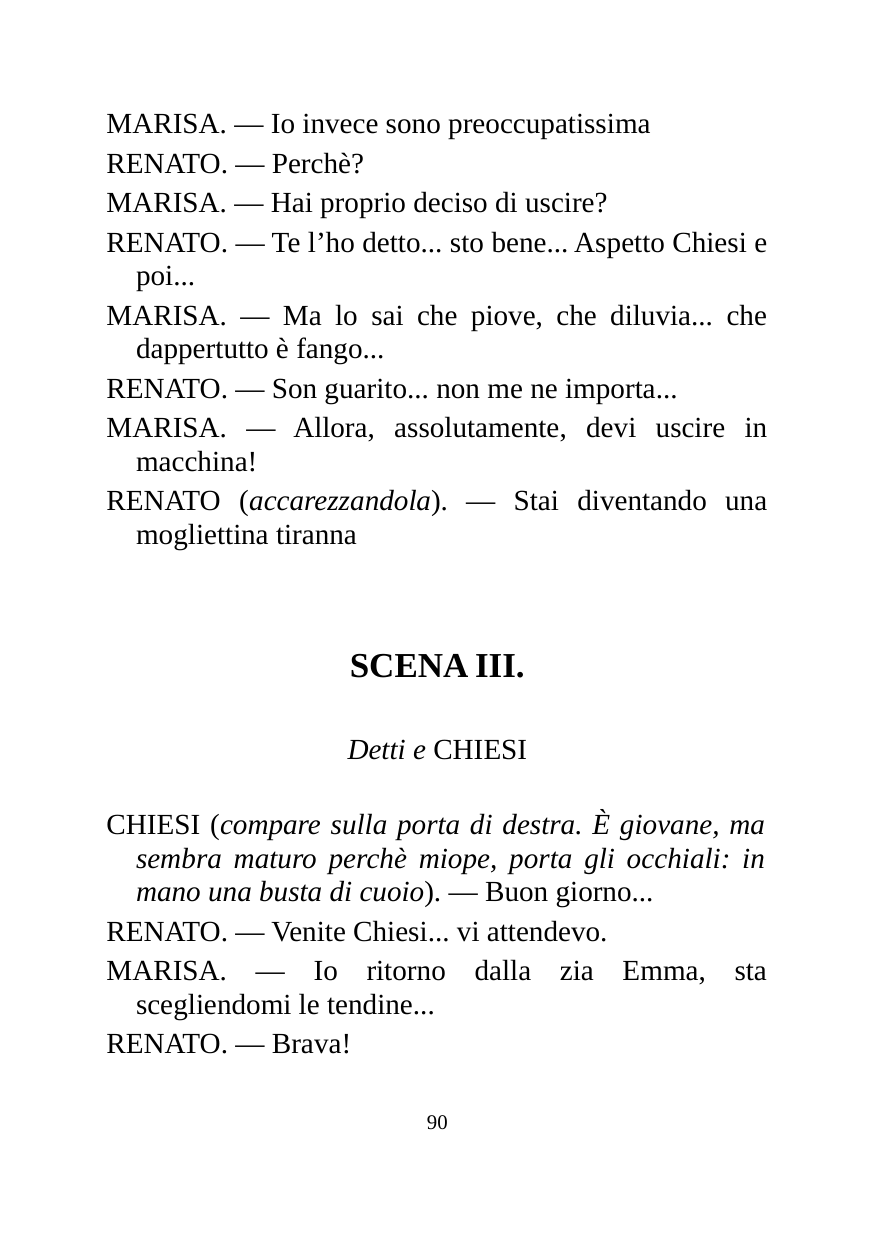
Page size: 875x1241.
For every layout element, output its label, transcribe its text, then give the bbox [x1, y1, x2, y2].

text MARISA. — Hai proprio deciso di uscire? [106, 185, 768, 219]
text RENATO. — Son guarito... non me ne importa... [106, 371, 768, 404]
text MARISA. — Io invece sono preoccupatissima [106, 106, 768, 140]
text RENATO. — Venite Chiesi... vi attendevo. [106, 914, 768, 947]
text MARISA. — Io ritorno dalla zia Emma, sta scegliendomi le tendine... [106, 953, 768, 1020]
text Detti e CHIESI [106, 732, 768, 766]
text RENATO. — Te l’ho detto... sto bene... Aspetto Chiesi e poi... [106, 225, 768, 292]
text CHIESI (compare sulla porta di destra. È giovane, ma sembra maturo perchè miope, porta gli occhiali: in mano una busta di cuoio). — Buon giorno... [106, 807, 768, 908]
text MARISA. — Allora, assolutamente, devi uscire in macchina! [106, 410, 768, 477]
text RENATO (accarezzandola). — Stai diventando una mogliettina tiranna [106, 483, 768, 550]
text MARISA. — Ma lo sai che piove, che diluvia... che dappertutto è fango... [106, 298, 768, 365]
text RENATO. — Perchè? [106, 146, 768, 179]
subtitle SCENA III. [106, 645, 768, 685]
text RENATO. — Brava! [106, 1026, 768, 1060]
